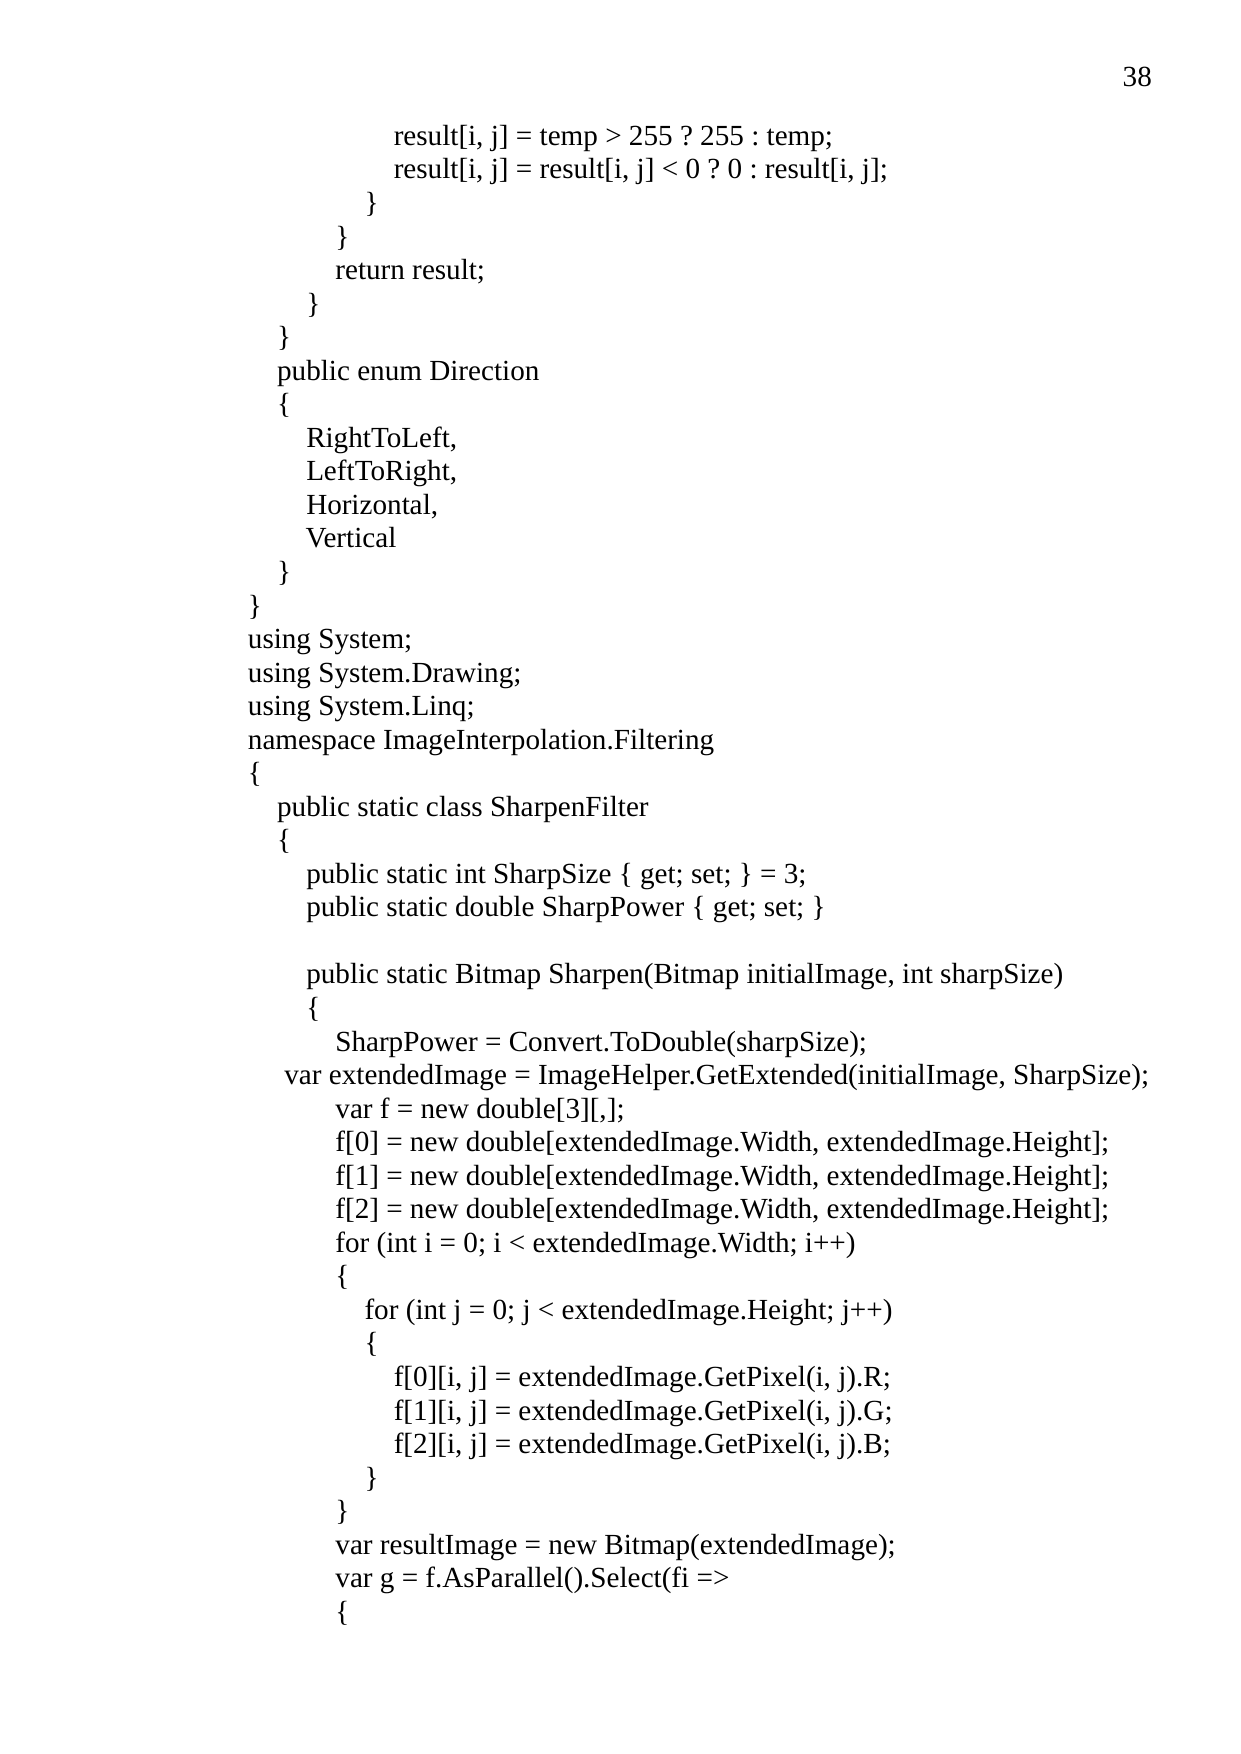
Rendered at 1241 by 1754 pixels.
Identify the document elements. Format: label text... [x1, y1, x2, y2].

text for (int j = 0; j < extendedImage.Height; j++) [177, 1292, 1152, 1326]
text } [177, 286, 1152, 319]
text { [177, 822, 1152, 856]
text f[0] = new double[extendedImage.Width, extendedImage.Height]; [177, 1124, 1152, 1158]
text public enum Direction [177, 353, 1152, 386]
text f[0][i, j] = extendedImage.GetPixel(i, j).R; [177, 1359, 1152, 1393]
text { [177, 1326, 1152, 1359]
text { [177, 990, 1152, 1024]
text { [177, 386, 1152, 420]
text for (int i = 0; i < extendedImage.Width; i++) [177, 1225, 1152, 1258]
text namespace ImageInterpolation.Filtering [177, 722, 1152, 755]
text public static class SharpenFilter [177, 789, 1152, 822]
text var g = f.AsParallel().Select(fi => [177, 1560, 1152, 1594]
text LeftToRight, [177, 453, 1152, 487]
text } [177, 554, 1152, 588]
text using System; [177, 621, 1152, 655]
text { [177, 1594, 1152, 1627]
text Vertical [177, 521, 1152, 554]
text var extendedImage = ImageHelper.GetExtended(initialImage, SharpSize); [177, 1057, 1152, 1091]
text } [177, 588, 1152, 621]
text SharpPower = Convert.ToDouble(sharpSize); [177, 1024, 1152, 1057]
text f[2][i, j] = extendedImage.GetPixel(i, j).B; [177, 1426, 1152, 1460]
text RightToLeft, [177, 420, 1152, 453]
text } [177, 219, 1152, 252]
text f[2] = new double[extendedImage.Width, extendedImage.Height]; [177, 1191, 1152, 1225]
text } [177, 185, 1152, 219]
text var resultImage = new Bitmap(extendedImage); [177, 1527, 1152, 1560]
text { [177, 755, 1152, 789]
text f[1][i, j] = extendedImage.GetPixel(i, j).G; [177, 1393, 1152, 1426]
text public static double SharpPower { get; set; } [177, 889, 1152, 923]
text } [177, 1493, 1152, 1527]
text public static int SharpSize { get; set; } = 3; [177, 856, 1152, 889]
text var f = new double[3][,]; [177, 1091, 1152, 1124]
text using System.Drawing; [177, 655, 1152, 688]
text return result; [177, 252, 1152, 286]
text Horizontal, [177, 487, 1152, 521]
text f[1] = new double[extendedImage.Width, extendedImage.Height]; [177, 1158, 1152, 1191]
text result[i, j] = result[i, j] < 0 ? 0 : result[i, j]; [177, 152, 1152, 185]
text result[i, j] = temp > 255 ? 255 : temp; [177, 118, 1152, 152]
text } [177, 319, 1152, 353]
text } [177, 1460, 1152, 1493]
text public static Bitmap Sharpen(Bitmap initialImage, int sharpSize) [177, 957, 1152, 990]
text using System.Linq; [177, 688, 1152, 722]
text { [177, 1258, 1152, 1292]
